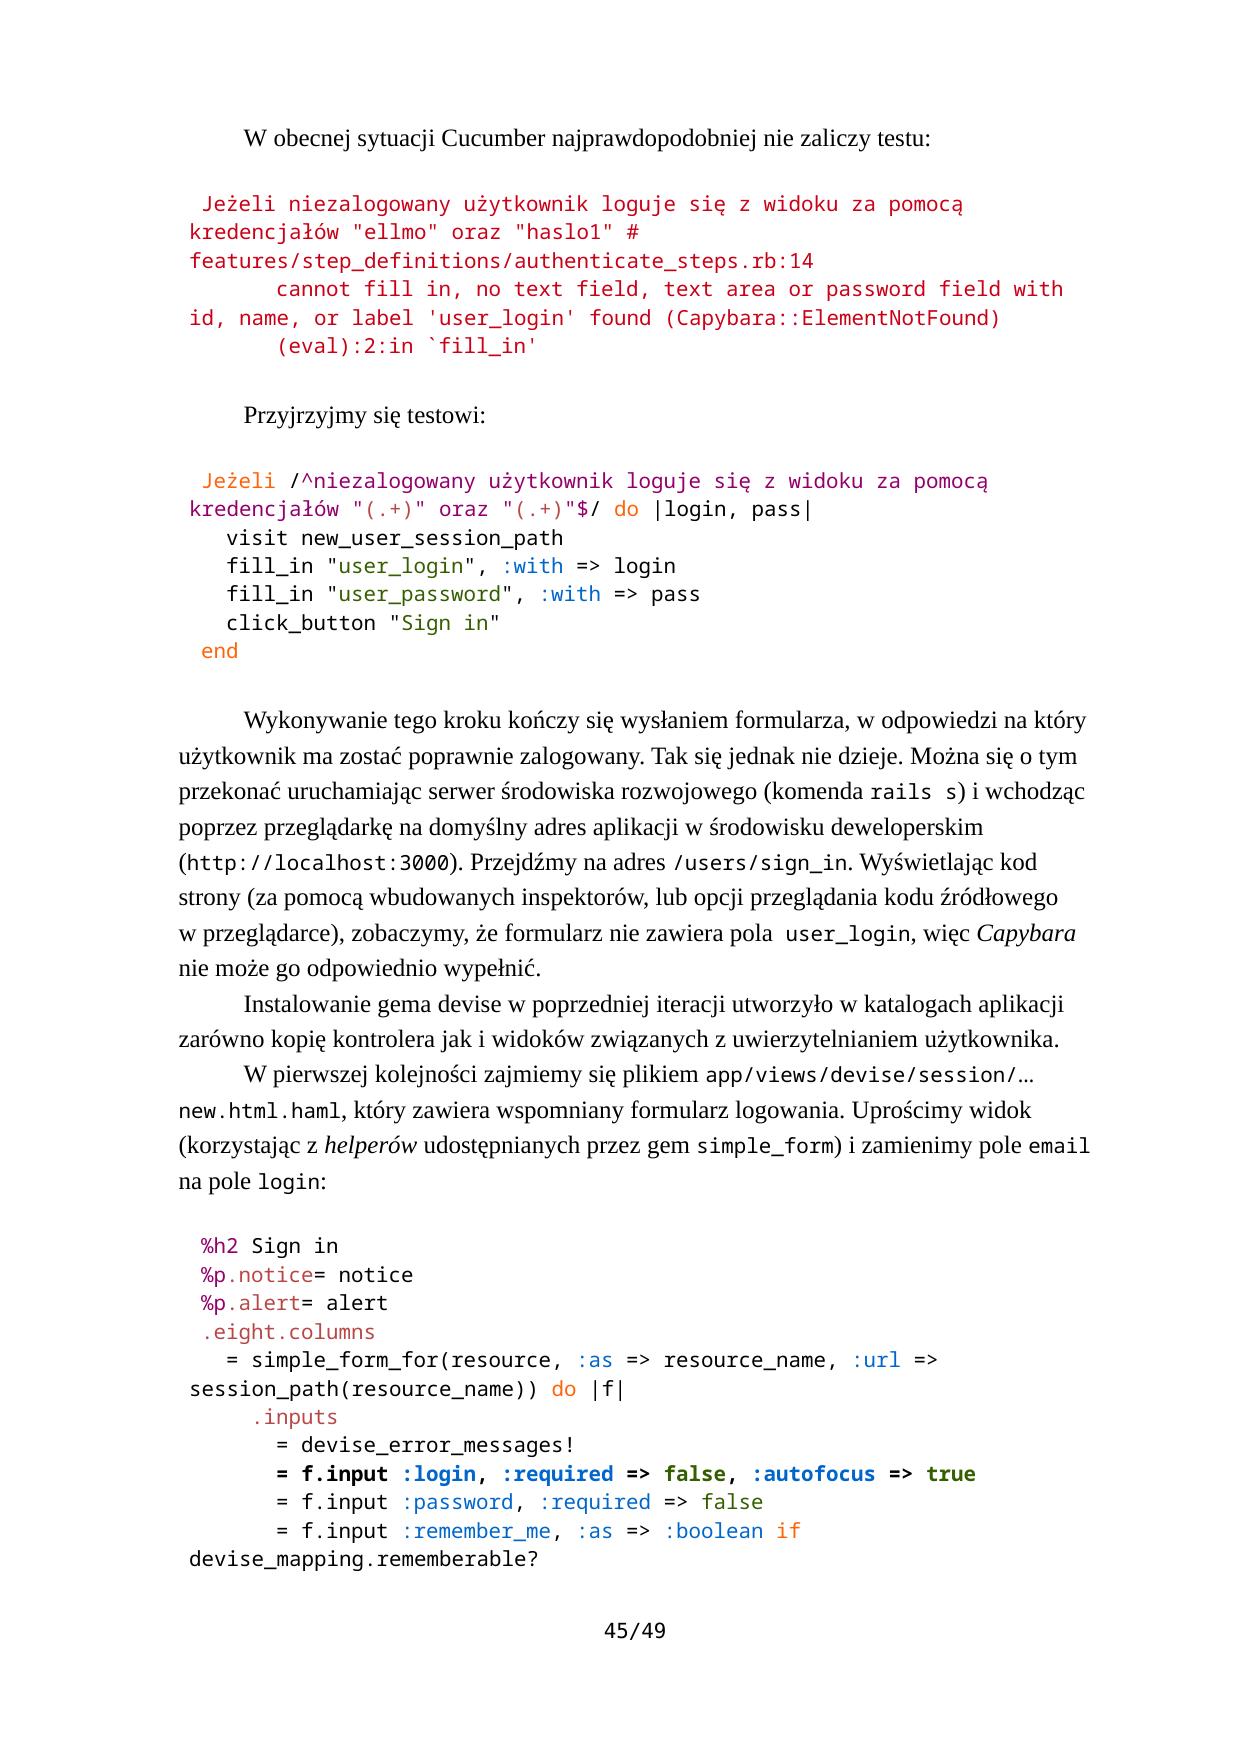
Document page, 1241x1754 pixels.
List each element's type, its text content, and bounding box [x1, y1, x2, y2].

text W obecnej sytuacji Cucumber najprawdopodobniej nie zaliczy testu: [178, 118, 1093, 153]
text Instalowanie gema devise w poprzedniej iteracji utworzyło w katalogach aplikacji zarówno kopię kontrolera jak i widoków związanych z uwierzytelnianiem użytkownika. [178, 984, 1093, 1054]
text W pierwszej kolejności zajmiemy się plikiem app/views/devise/session/…new.html.haml, który zawiera wspomniany formularz logowania. Uprościmy widok (korzystając z helperów udostępnianych przez gem simple_form) i zamienimy pole email na pole login: [178, 1054, 1093, 1196]
text Wykonywanie tego kroku kończy się wysłaniem formularza, w odpowiedzi na który użytkownik ma zostać poprawnie zalogowany. Tak się jednak nie dzieje. Można się o tym przekonać uruchamiając serwer środowiska rozwojowego (komenda rails s) i wchodząc poprzez przeglądarkę na domyślny adres aplikacji w środowisku deweloperskim (http://localhost:3000). Przejdźmy na adres /users/sign_in. Wyświetlając kod strony (za pomocą wbudowanych inspektorów, lub opcji przeglądania kodu źródłowego w przeglądarce), zobaczymy, że formularz nie zawiera pola user_login, więc Capybara nie może go odpowiednio wypełnić. [178, 700, 1093, 984]
table_header Jeżeli /^niezalogowany użytkownik loguje się z widoku za pomocą kredencjałów "(.+)" oraz "(.+)"$/ do |login, pass| visit new_user_session_path fill_in "user_login", :with => login fill_in "user_password", :with => pass click_button "Sign in" end [177, 466, 1093, 665]
text Przyjrzyjmy się testowi: [178, 395, 1093, 430]
table_header Jeżeli niezalogowany użytkownik loguje się z widoku za pomocą kredencjałów "ellmo" oraz "haslo1" # features/step_definitions/authenticate_steps.rb:14 cannot fill in, no text field, text area or password field with id, name, or label 'user_login' found (Capybara::ElementNotFound) (eval):2:in `fill_in' [177, 189, 1093, 359]
table_header %h2 Sign in %p.notice= notice %p.alert= alert .eight.columns = simple_form_for(resource, :as => resource_name, :url => session_path(resource_name)) do |f| .inputs = devise_error_messages! = f.input :login, :required => false, :autofocus => true = f.input :password, :required => false = f.input :remember_me, :as => :boolean if devise_mapping.rememberable? [177, 1232, 1093, 1573]
